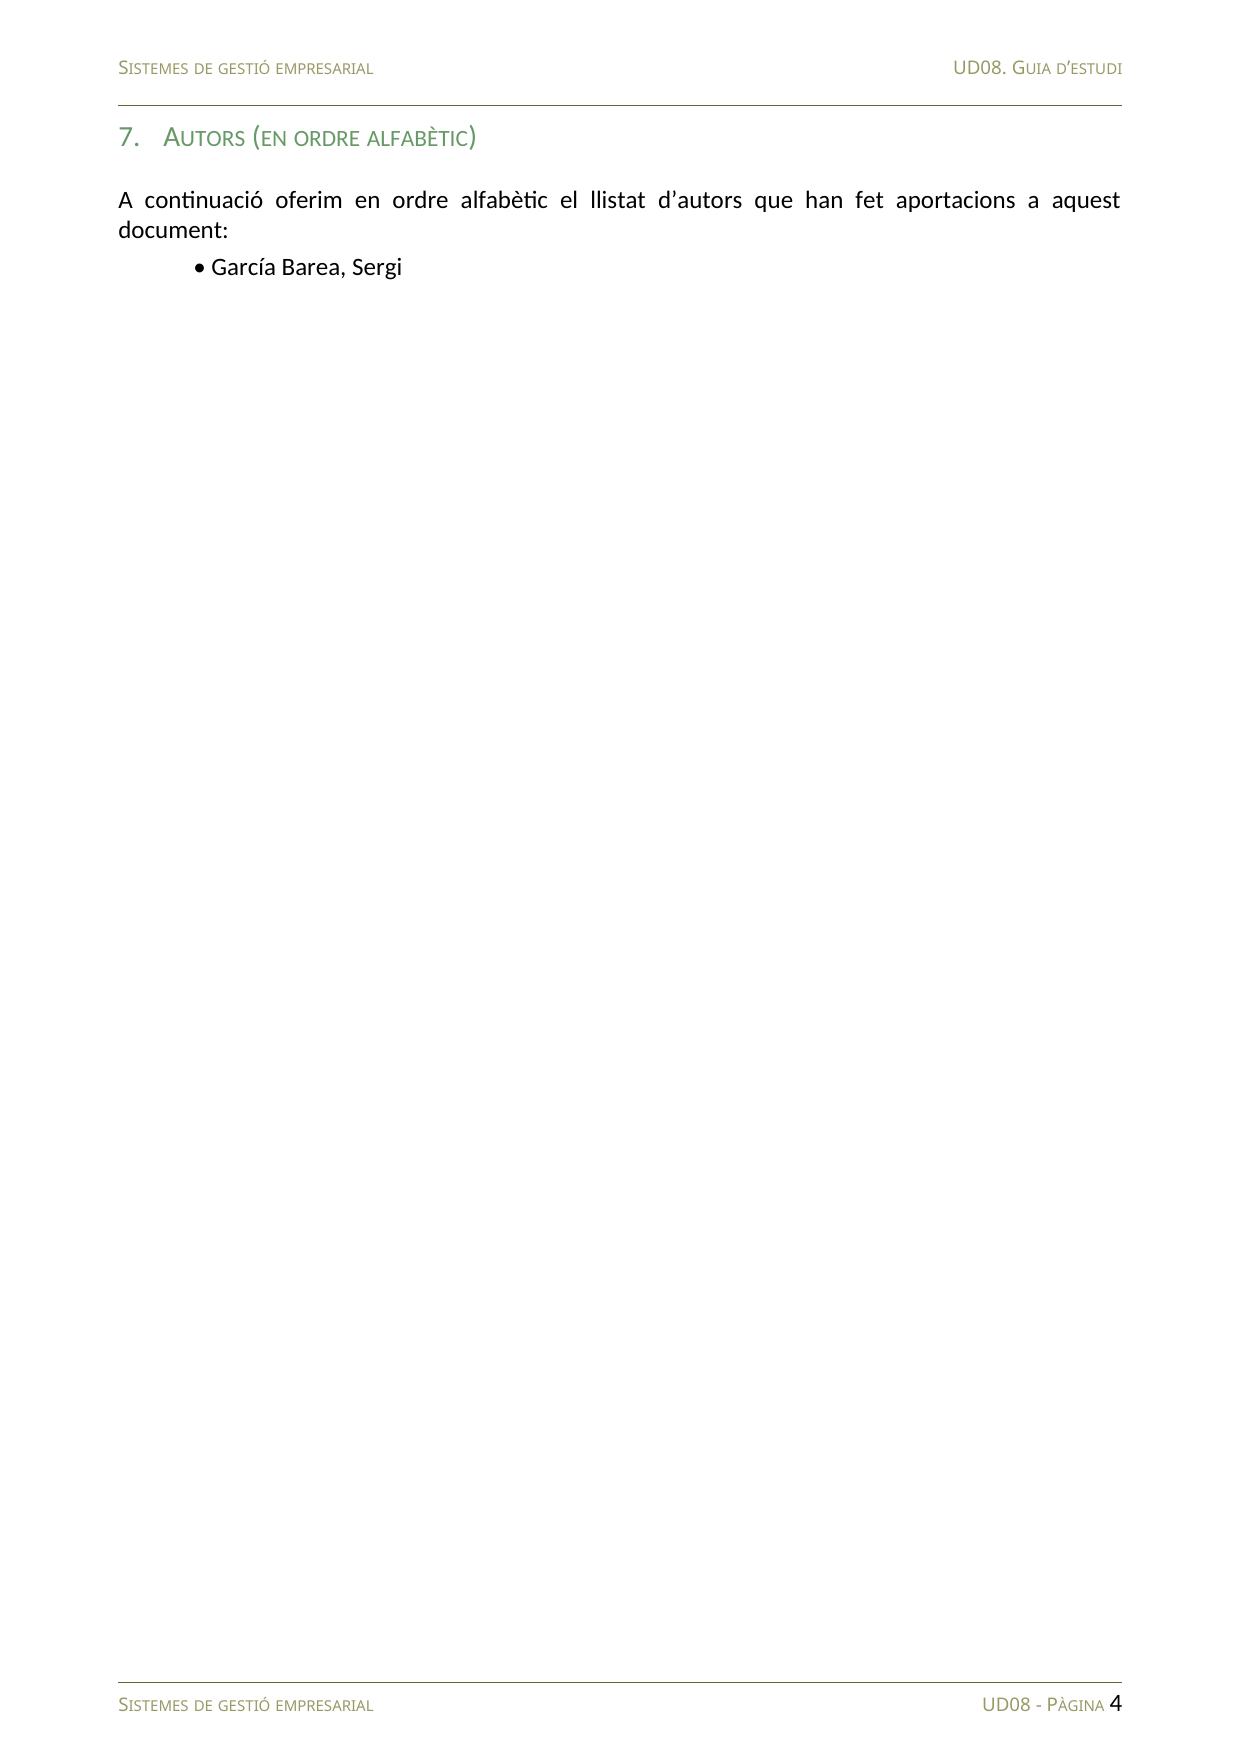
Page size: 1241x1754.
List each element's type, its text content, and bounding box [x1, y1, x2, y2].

text • García Barea, Sergi [118, 251, 1122, 282]
subtitle Autors (en ordre alfabètic) [118, 118, 1122, 154]
text A continuació oferim en ordre alfabètic el llistat d’autors que han fet aportacions a aquest document: [118, 184, 1122, 245]
